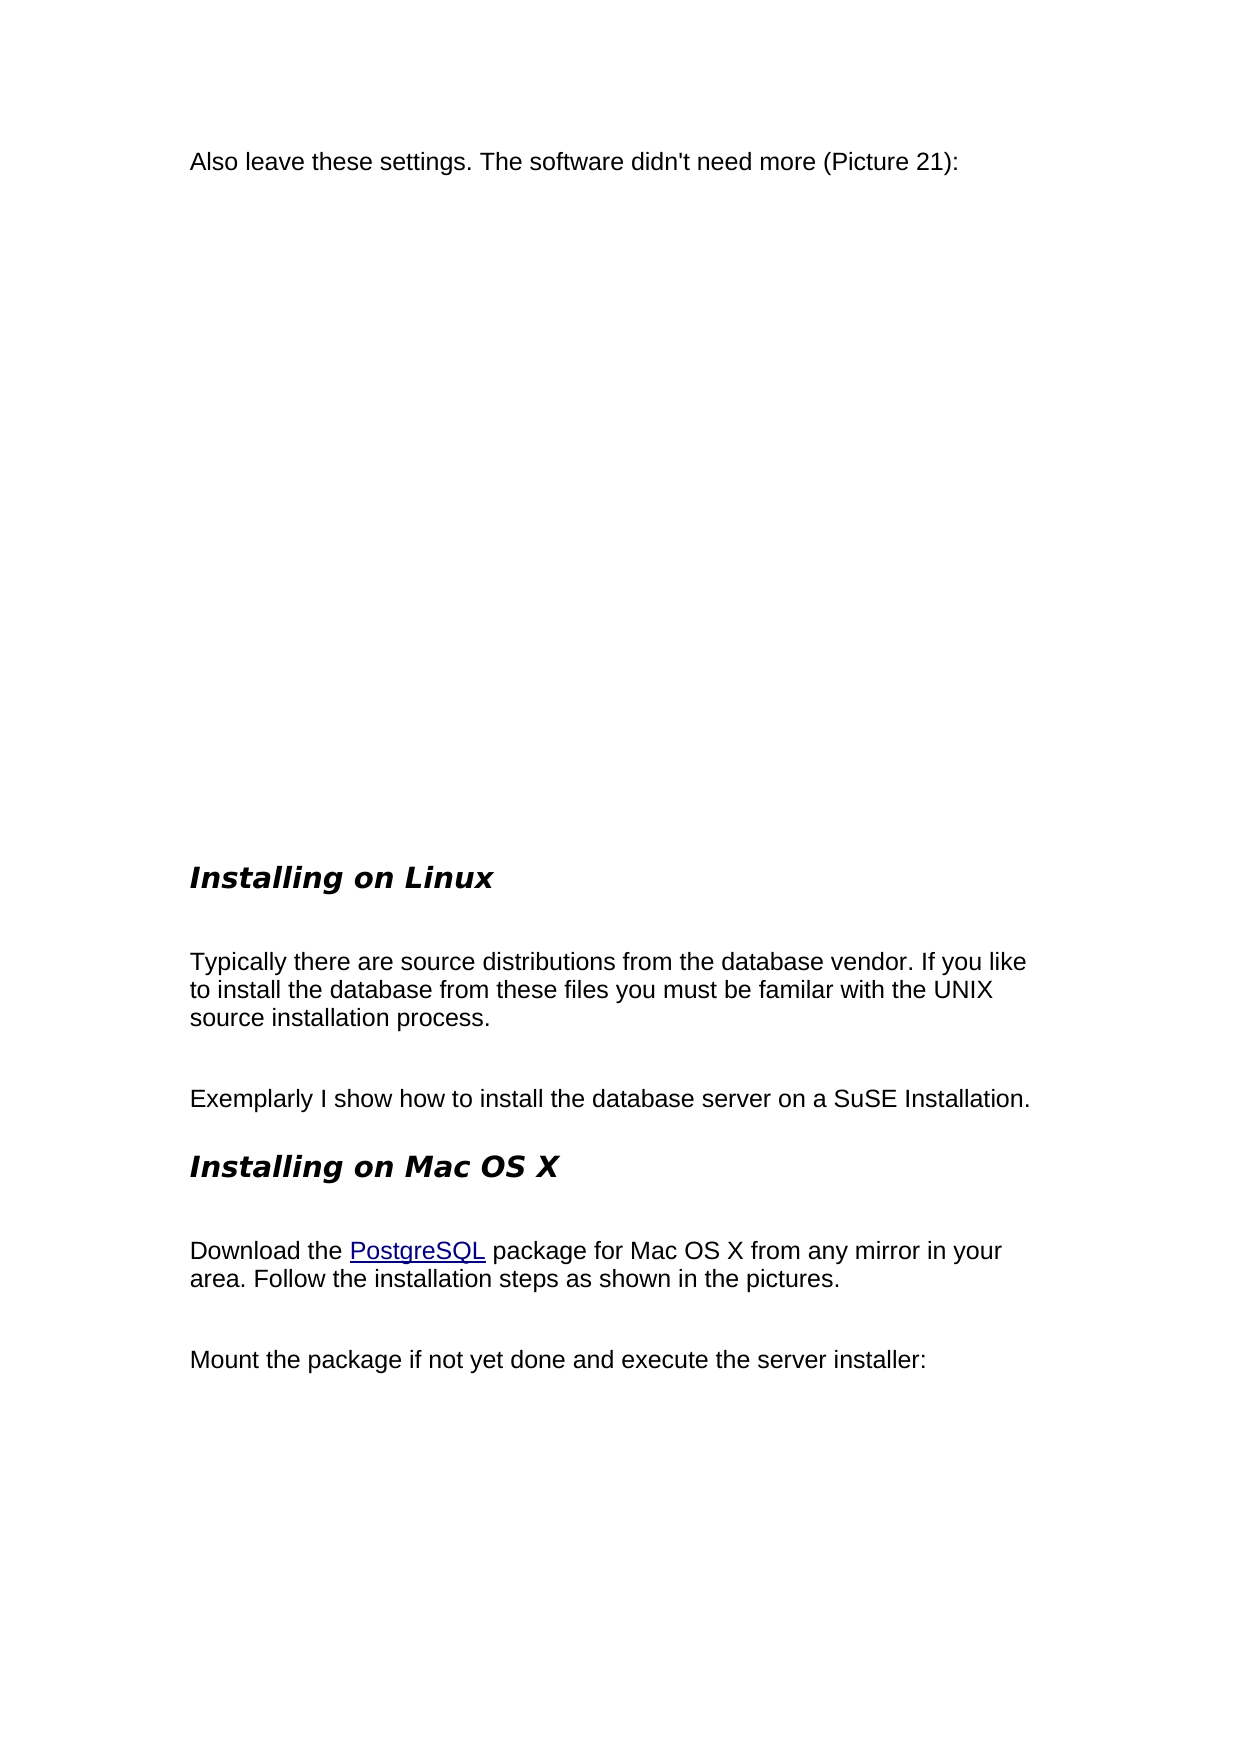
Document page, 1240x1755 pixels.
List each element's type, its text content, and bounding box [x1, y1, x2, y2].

text Download the PostgreSQL package for Mac OS X from any mirror in your area. Follow the installation steps as shown in the pictures. [189, 1237, 1050, 1293]
subtitle Installing on Mac OS X [189, 1150, 1050, 1184]
text Typically there are source distributions from the database vendor. If you like to install the database from these files you must be familar with the UNIX source installation process. [189, 948, 1050, 1032]
subtitle Installing on Linux [189, 861, 1050, 895]
text Exemplarly I show how to install the database server on a SuSE Installation. [189, 1085, 1050, 1113]
text Also leave these settings. The software didn't need more (Picture 21): [189, 148, 1050, 176]
text Mount the package if not yet done and execute the server installer: [189, 1346, 1050, 1374]
